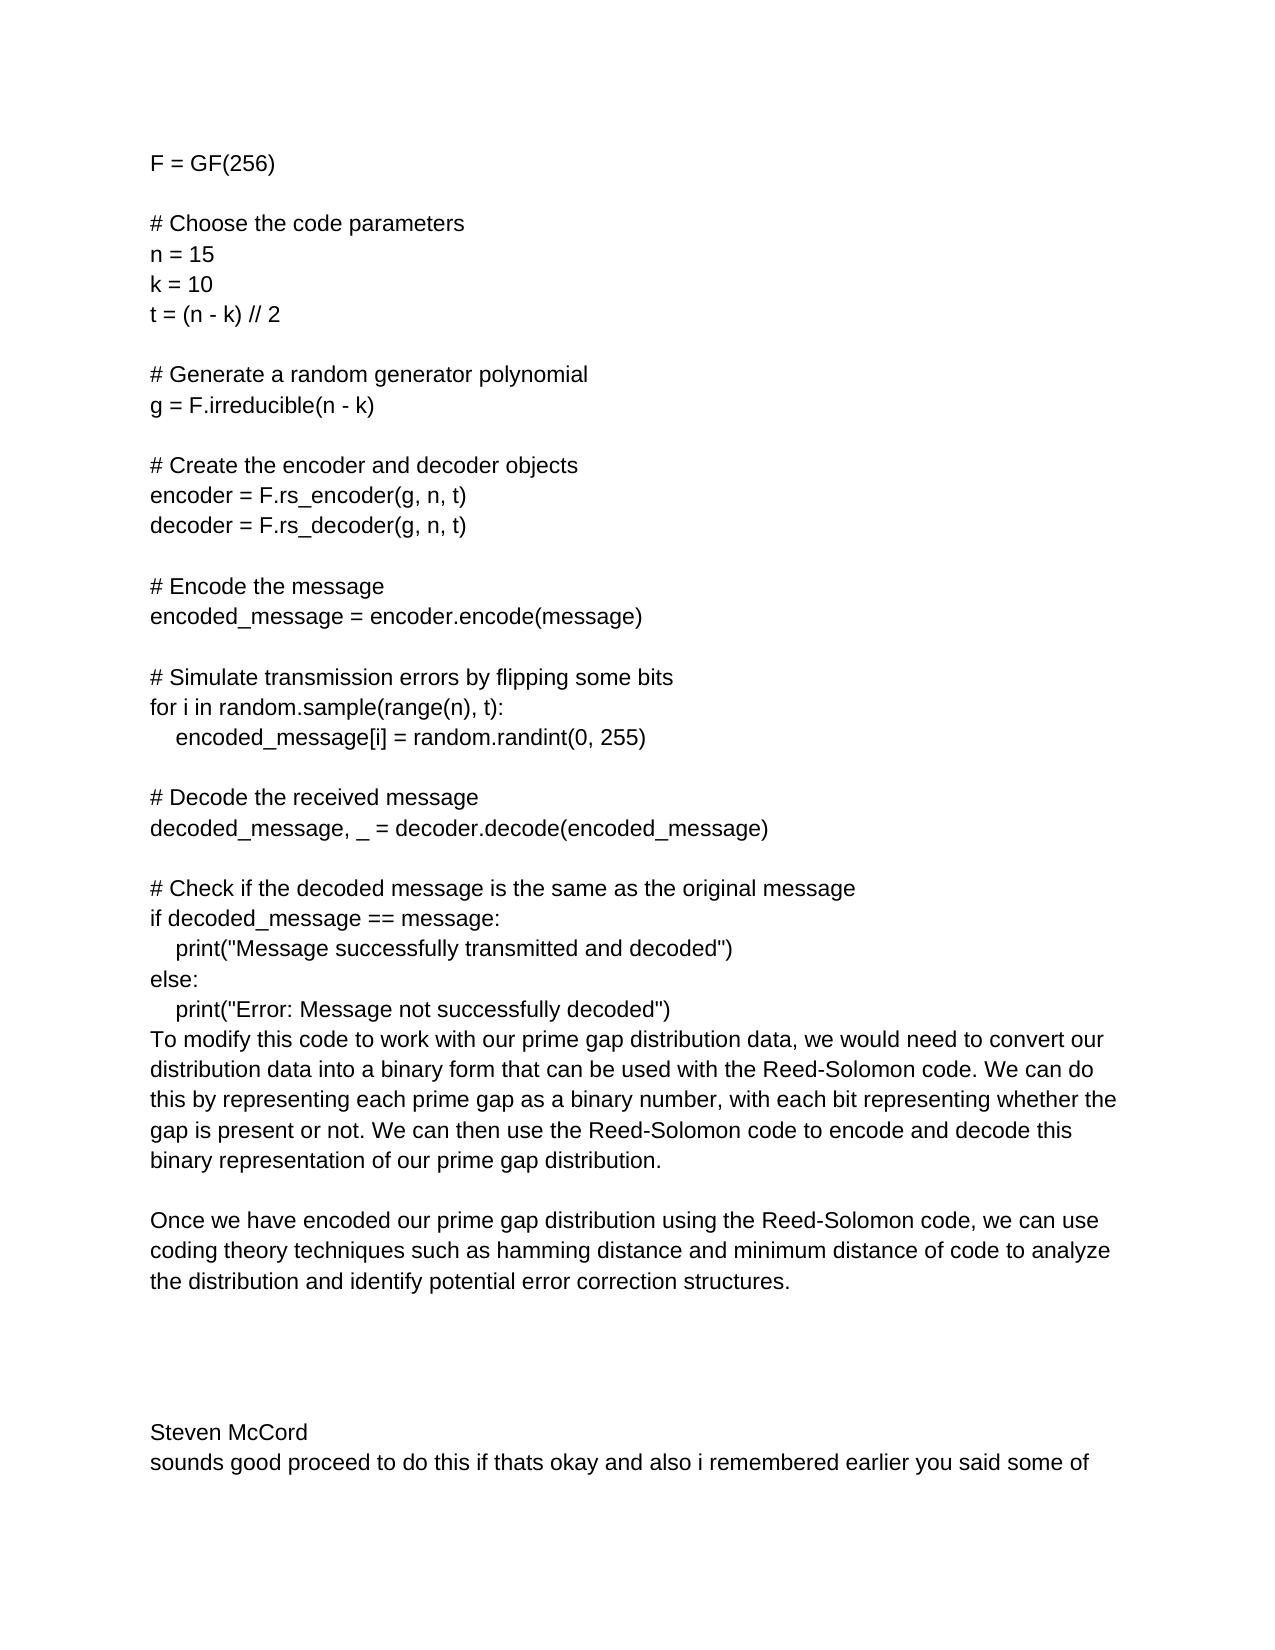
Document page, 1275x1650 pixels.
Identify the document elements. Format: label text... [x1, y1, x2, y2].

text Steven McCord [150, 1419, 1125, 1445]
text # Decode the received message [150, 784, 1125, 811]
text sounds good proceed to do this if thats okay and also i remembered earlier you said some of [150, 1449, 1125, 1475]
text else: [150, 966, 1125, 992]
text F = GF(256) [150, 150, 1125, 176]
text t = (n - k) // 2 [150, 301, 1125, 327]
text g = F.irreducible(n - k) [150, 392, 1125, 418]
text encoded_message[i] = random.randint(0, 255) [150, 724, 1125, 750]
text decoded_message, _ = decoder.decode(encoded_message) [150, 814, 1125, 841]
text print("Message successfully transmitted and decoded") [150, 935, 1125, 962]
text if decoded_message == message: [150, 905, 1125, 932]
text # Create the encoder and decoder objects [150, 452, 1125, 478]
text # Choose the code parameters [150, 210, 1125, 237]
text # Generate a random generator polynomial [150, 361, 1125, 388]
text # Simulate transmission errors by flipping some bits [150, 663, 1125, 690]
text decoder = F.rs_decoder(g, n, t) [150, 512, 1125, 539]
text print("Error: Message not successfully decoded") [150, 996, 1125, 1022]
text # Encode the message [150, 573, 1125, 599]
text # Check if the decoded message is the same as the original message [150, 875, 1125, 901]
text Once we have encoded our prime gap distribution using the Reed-Solomon code, we can use coding theory techniques such as hamming distance and minimum distance of code to analyze the distribution and identify potential error correction structures. [150, 1207, 1125, 1294]
text k = 10 [150, 271, 1125, 297]
text To modify this code to work with our prime gap distribution data, we would need to convert our distribution data into a binary form that can be used with the Reed-Solomon code. We can do this by representing each prime gap as a binary number, with each bit representing whether the gap is present or not. We can then use the Reed-Solomon code to encode and decode this binary representation of our prime gap distribution. [150, 1026, 1125, 1173]
text n = 15 [150, 241, 1125, 267]
text encoded_message = encoder.encode(message) [150, 603, 1125, 629]
text for i in random.sample(range(n), t): [150, 694, 1125, 720]
text encoder = F.rs_encoder(g, n, t) [150, 482, 1125, 509]
